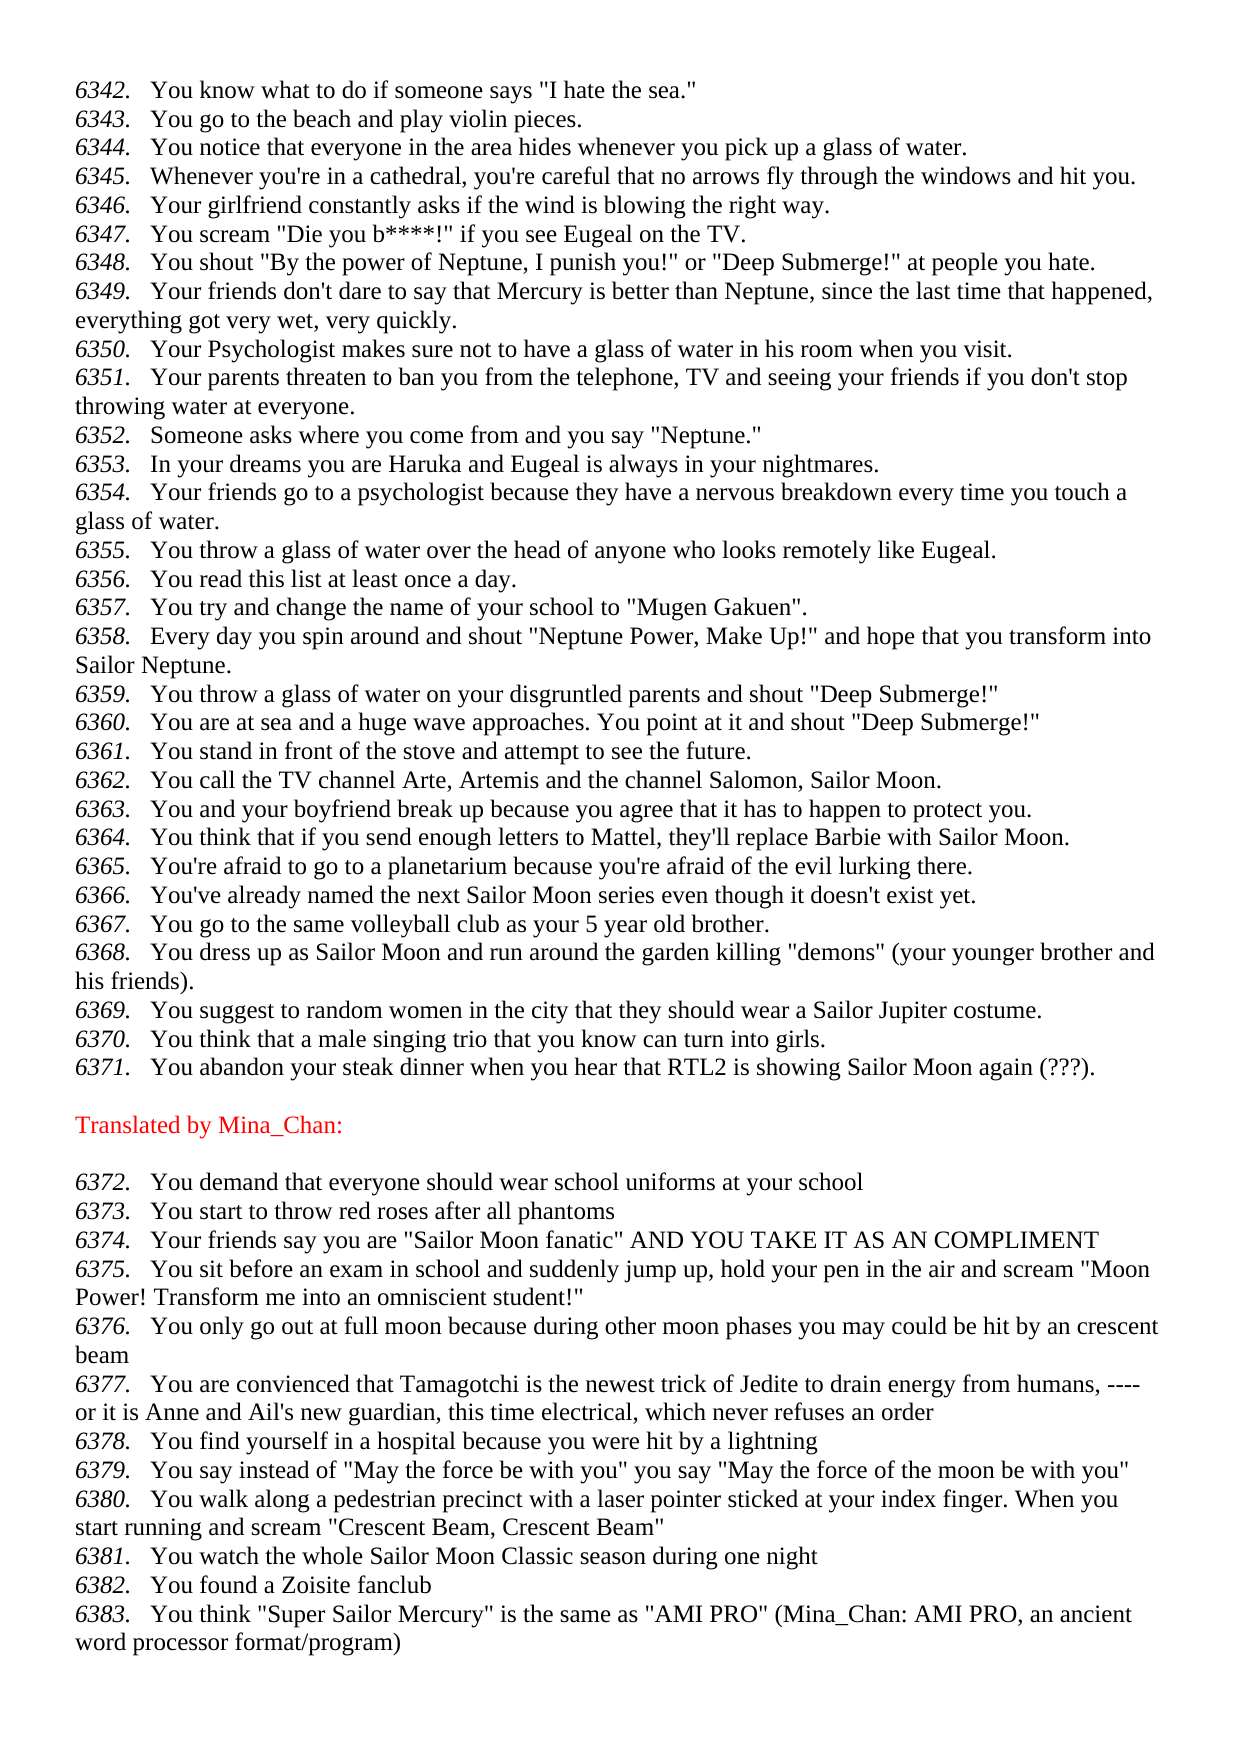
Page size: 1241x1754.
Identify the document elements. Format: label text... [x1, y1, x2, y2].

list You and your boyfriend break up because you agree that it has to happen to protect you. [75, 794, 1165, 822]
list You notice that everyone in the area hides whenever you pick up a glass of water. [75, 132, 1165, 161]
list You throw a glass of water over the head of anyone who looks remotely like Eugeal. [75, 535, 1165, 564]
list Your friends don't dare to say that Mercury is better than Neptune, since the last time that happened, everything got very wet, very quickly. [75, 276, 1165, 334]
list You are convienced that Tamagotchi is the newest trick of Jedite to drain energy from humans, ---- or it is Anne and Ail's new guardian, this time electrical, which never refuses an order [75, 1369, 1165, 1426]
list Your Psychologist makes sure not to have a glass of water in his room when you visit. [75, 334, 1165, 362]
list You've already named the next Sailor Moon series even though it doesn't exist yet. [75, 880, 1165, 909]
list You find yourself in a hospital because you were hit by a lightning [75, 1426, 1165, 1455]
list You try and change the name of your school to "Mugen Gakuen". [75, 592, 1165, 621]
list You start to throw red roses after all phantoms [75, 1196, 1165, 1225]
list You say instead of "May the force be with you" you say "May the force of the moon be with you" [75, 1455, 1165, 1484]
list You throw a glass of water on your disgruntled parents and shout "Deep Submerge!" [75, 679, 1165, 707]
list You call the TV channel Arte, Artemis and the channel Salomon, Sailor Moon. [75, 765, 1165, 794]
list You think that a male singing trio that you know can turn into girls. [75, 1024, 1165, 1052]
list In your dreams you are Haruka and Eugeal is always in your nightmares. [75, 449, 1165, 477]
list Whenever you're in a cathedral, you're careful that no arrows fly through the windows and hit you. [75, 161, 1165, 190]
list Your friends say you are "Sailor Moon fanatic" AND YOU TAKE IT AS AN COMPLIMENT [75, 1225, 1165, 1254]
list Your friends go to a psychologist because they have a nervous breakdown every time you touch a glass of water. [75, 477, 1165, 535]
list You suggest to random women in the city that they should wear a Sailor Jupiter costume. [75, 995, 1165, 1024]
list You watch the whole Sailor Moon Classic season during one night [75, 1541, 1165, 1570]
list You scream "Die you b****!" if you see Eugeal on the TV. [75, 219, 1165, 247]
list You read this list at least once a day. [75, 564, 1165, 592]
text Translated by Mina_Chan: [75, 1110, 1165, 1139]
list You walk along a pedestrian precinct with a laser pointer sticked at your index finger. When you start running and scream "Crescent Beam, Crescent Beam" [75, 1484, 1165, 1541]
list You go to the beach and play violin pieces. [75, 104, 1165, 132]
list You abandon your steak dinner when you hear that RTL2 is showing Sailor Moon again (???). [75, 1052, 1165, 1081]
list You found a Zoisite fanclub [75, 1570, 1165, 1599]
list Your parents threaten to ban you from the telephone, TV and seeing your friends if you don't stop throwing water at everyone. [75, 362, 1165, 420]
list You go to the same volleyball club as your 5 year old brother. [75, 909, 1165, 937]
list You know what to do if someone says "I hate the sea." [75, 75, 1165, 104]
list You demand that everyone should wear school uniforms at your school [75, 1167, 1165, 1196]
list You think that if you send enough letters to Mattel, they'll replace Barbie with Sailor Moon. [75, 822, 1165, 851]
list You sit before an exam in school and suddenly jump up, hold your pen in the air and scream "Moon Power! Transform me into an omniscient student!" [75, 1254, 1165, 1311]
list You think "Super Sailor Mercury" is the same as "AMI PRO" (Mina_Chan: AMI PRO, an ancient word processor format/program) [75, 1599, 1165, 1656]
list You only go out at full moon because during other moon phases you may could be hit by an crescent beam [75, 1311, 1165, 1369]
list Your girlfriend constantly asks if the wind is blowing the right way. [75, 190, 1165, 219]
list You stand in front of the stove and attempt to see the future. [75, 736, 1165, 765]
list You shout "By the power of Neptune, I punish you!" or "Deep Submerge!" at people you hate. [75, 247, 1165, 276]
list Every day you spin around and shout "Neptune Power, Make Up!" and hope that you transform into Sailor Neptune. [75, 621, 1165, 679]
list You dress up as Sailor Moon and run around the garden killing "demons" (your younger brother and his friends). [75, 937, 1165, 995]
list Someone asks where you come from and you say "Neptune." [75, 420, 1165, 449]
list You are at sea and a huge wave approaches. You point at it and shout "Deep Submerge!" [75, 707, 1165, 736]
list You're afraid to go to a planetarium because you're afraid of the evil lurking there. [75, 851, 1165, 880]
